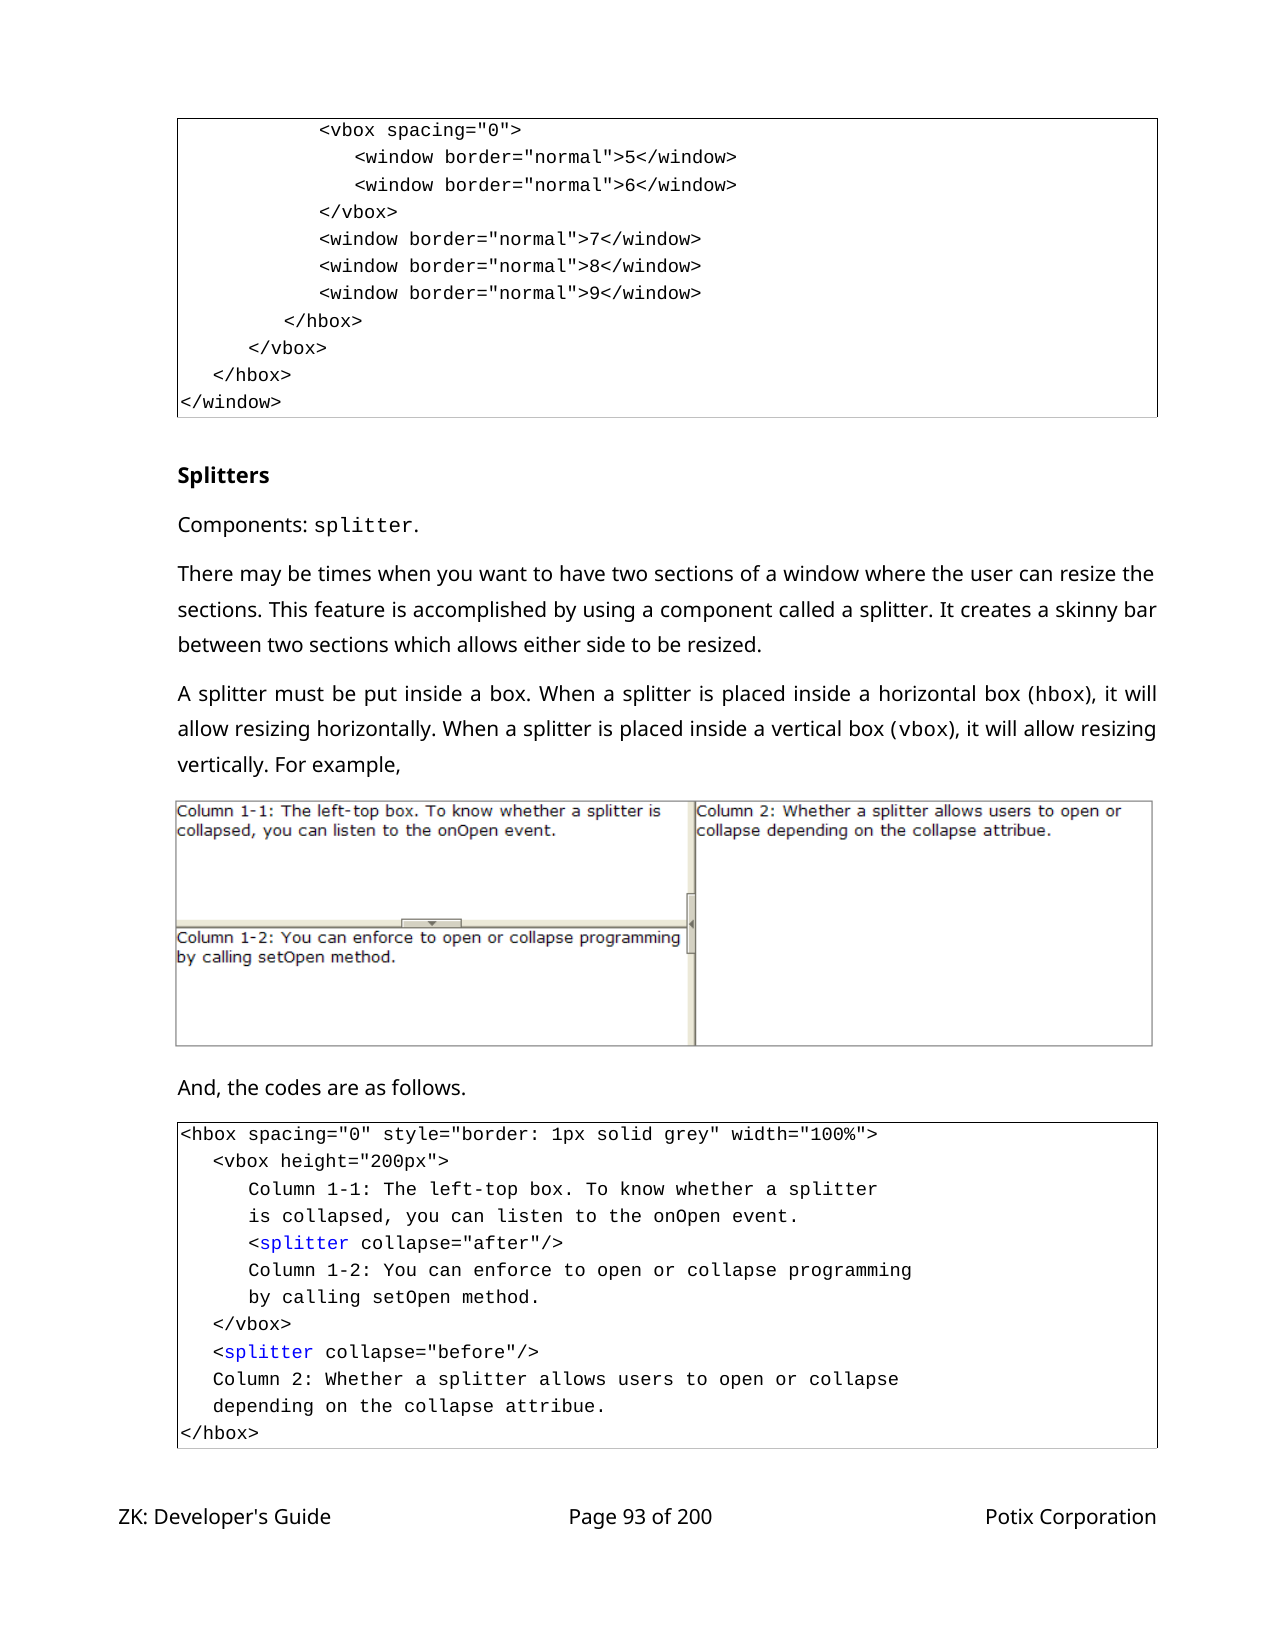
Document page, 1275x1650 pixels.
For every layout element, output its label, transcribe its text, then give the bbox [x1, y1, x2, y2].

text </vbox> [178, 200, 1157, 224]
text <splitter collapse="after"/> [178, 1231, 1157, 1255]
text </hbox> [178, 1421, 1157, 1448]
text <window border="normal">6</window> [178, 172, 1157, 197]
picture [173, 797, 1154, 1049]
text Components: splitter. [177, 510, 1157, 539]
text </hbox> [178, 308, 1157, 333]
text <vbox height="200px"> [178, 1149, 1157, 1173]
text <splitter collapse="before"/> [178, 1339, 1157, 1364]
text </vbox> [178, 1312, 1157, 1337]
text <window border="normal">5</window> [178, 145, 1157, 169]
text Column 1-1: The left-top box. To know whether a splitter [178, 1176, 1157, 1201]
text </vbox> [178, 336, 1157, 360]
text And, the codes are as follows. [177, 1049, 1157, 1101]
text <vbox spacing="0"> [178, 119, 1157, 142]
text <hbox spacing="0" style="border: 1px solid grey" width="100%"> [178, 1123, 1157, 1146]
text There may be times when you want to have two sections of a window where the user can resize the sections. This feature is accomplished by using a component called a splitter. It creates a skinny bar between two sections which allows either side to be resized. [177, 559, 1157, 658]
text Column 2: Whether a splitter allows users to open or collapse [178, 1367, 1157, 1391]
text depending on the collapse attribue. [178, 1394, 1157, 1418]
text Column 1-2: You can enforce to open or collapse programming [178, 1258, 1157, 1282]
text A splitter must be put inside a box. When a splitter is placed inside a horizontal box (hbox), it will allow resizing horizontally. When a splitter is placed inside a vertical box (vbox), it will allow resizing vertically. For example, [177, 679, 1157, 778]
text by calling setOpen method. [178, 1285, 1157, 1309]
subtitle Splitters [177, 460, 1157, 490]
text <window border="normal">8</window> [178, 254, 1157, 278]
text </hbox> [178, 363, 1157, 387]
text is collapsed, you can listen to the onOpen event. [178, 1203, 1157, 1228]
text <window border="normal">7</window> [178, 227, 1157, 251]
text <window border="normal">9</window> [178, 281, 1157, 306]
text </window> [178, 390, 1157, 417]
